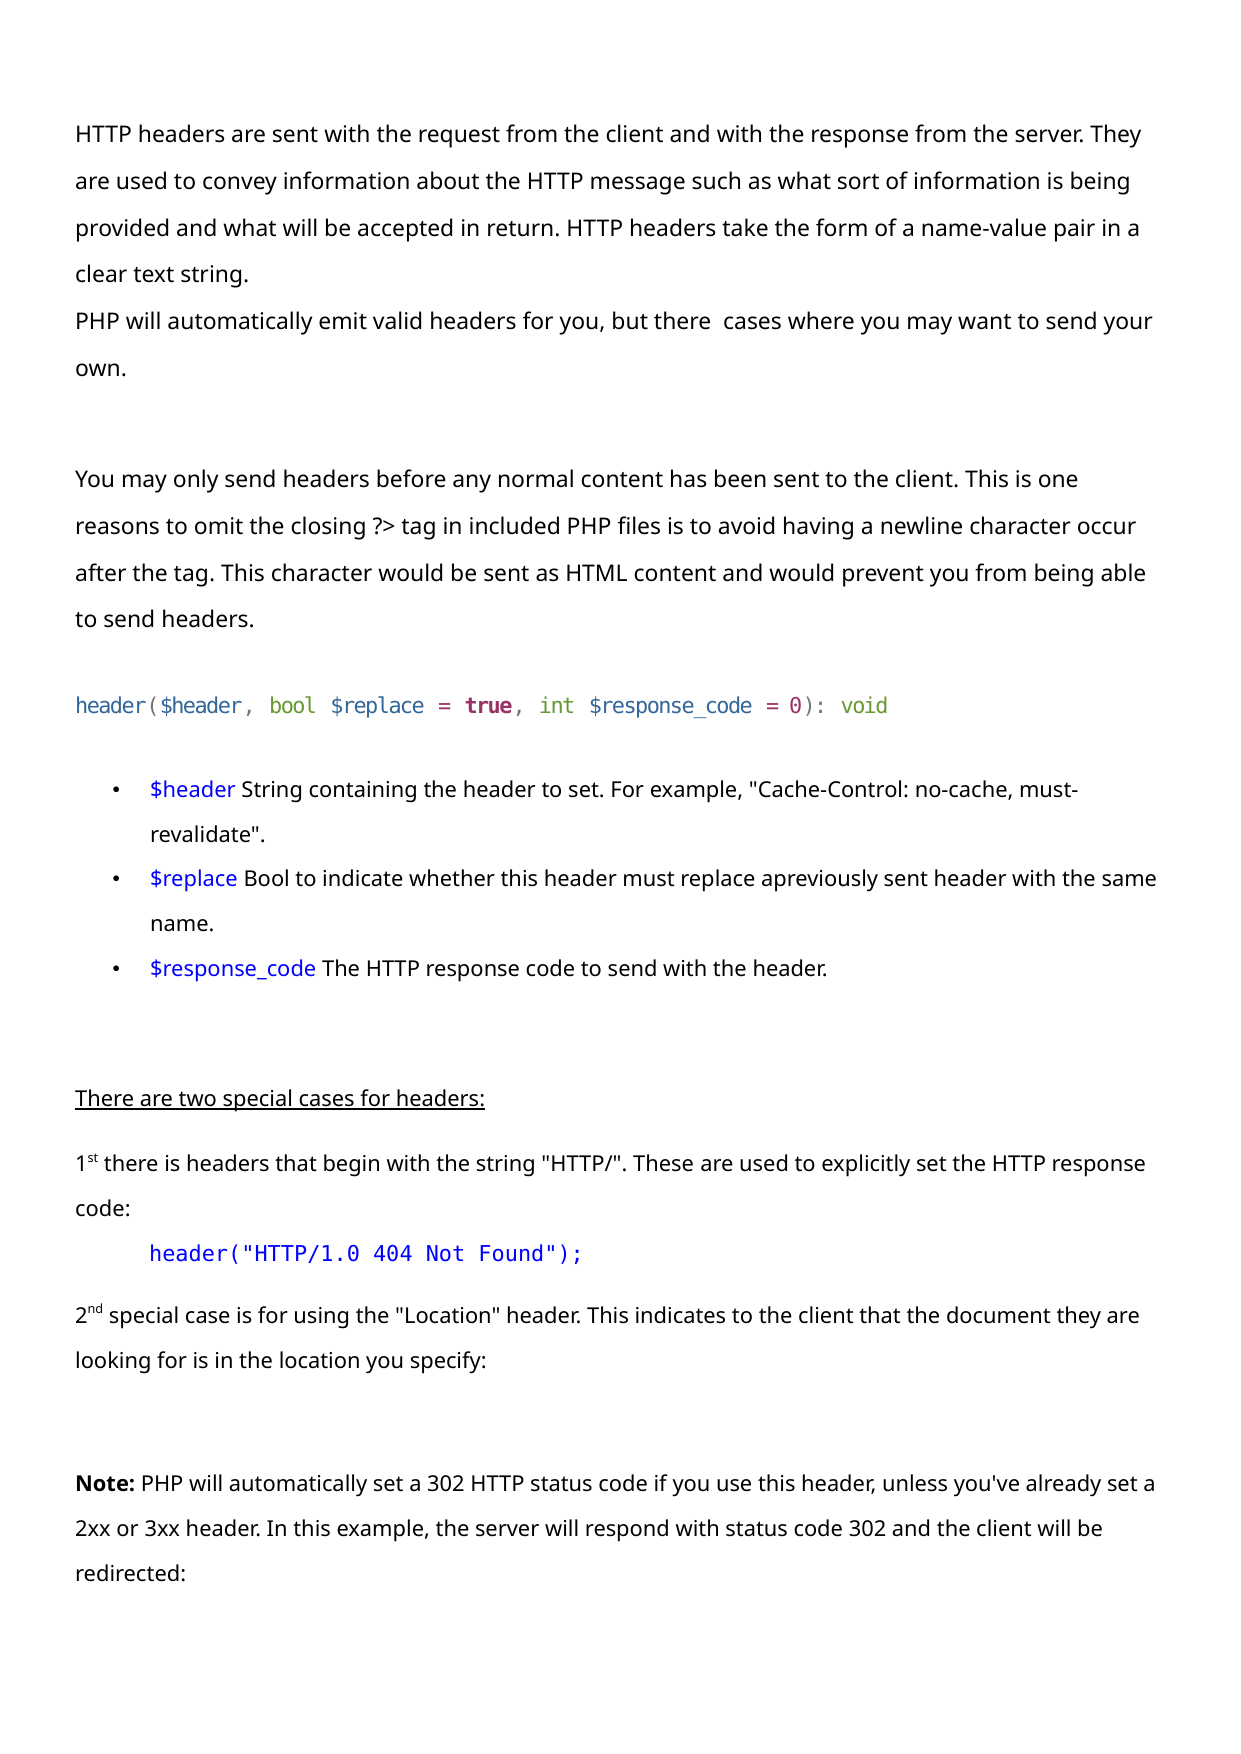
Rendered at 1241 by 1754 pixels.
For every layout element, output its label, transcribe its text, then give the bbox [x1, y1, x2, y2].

text 2nd special case is for using the "Location" header. This indicates to the client that the document they are looking for is in the location you specify: [75, 1300, 1166, 1374]
text Note: PHP will automatically set a 302 HTTP status code if you use this header, unless you've already set a 2xx or 3xx header. In this example, the server will respond with status code 302 and the client will be redirected: [75, 1468, 1166, 1587]
text 1st there is headers that begin with the string "HTTP/". These are used to explicitly set the HTTP response code: [75, 1148, 1166, 1223]
text header($header, bool $replace = true, int $response_code = 0): void [75, 693, 1166, 718]
list $replace Bool to indicate whether this header must replace apreviously sent header with the same name. [112, 863, 1166, 938]
list $header String containing the header to set. For example, "Cache-Control: no-cache, must-revalidate". [112, 774, 1166, 848]
text You may only send headers before any normal content has been sent to the client. This is one reasons to omit the closing ?> tag in included PHP files is to avoid having a newline character occur after the tag. This character would be sent as HTML content and would prevent you from being able to send headers. [75, 463, 1166, 634]
text header("HTTP/1.0 404 Not Found"); [149, 1241, 1166, 1266]
text HTTP headers are sent with the request from the client and with the response from the server. They are used to convey information about the HTTP message such as what sort of information is being provided and what will be accepted in return. HTTP headers take the form of a name-value pair in a clear text string. [75, 118, 1166, 289]
list $response_code The HTTP response code to send with the header. [112, 953, 1166, 982]
text PHP will automatically emit valid headers for you, but there cases where you may want to send your own. [75, 305, 1166, 383]
text There are two special cases for headers: [75, 1083, 1166, 1112]
